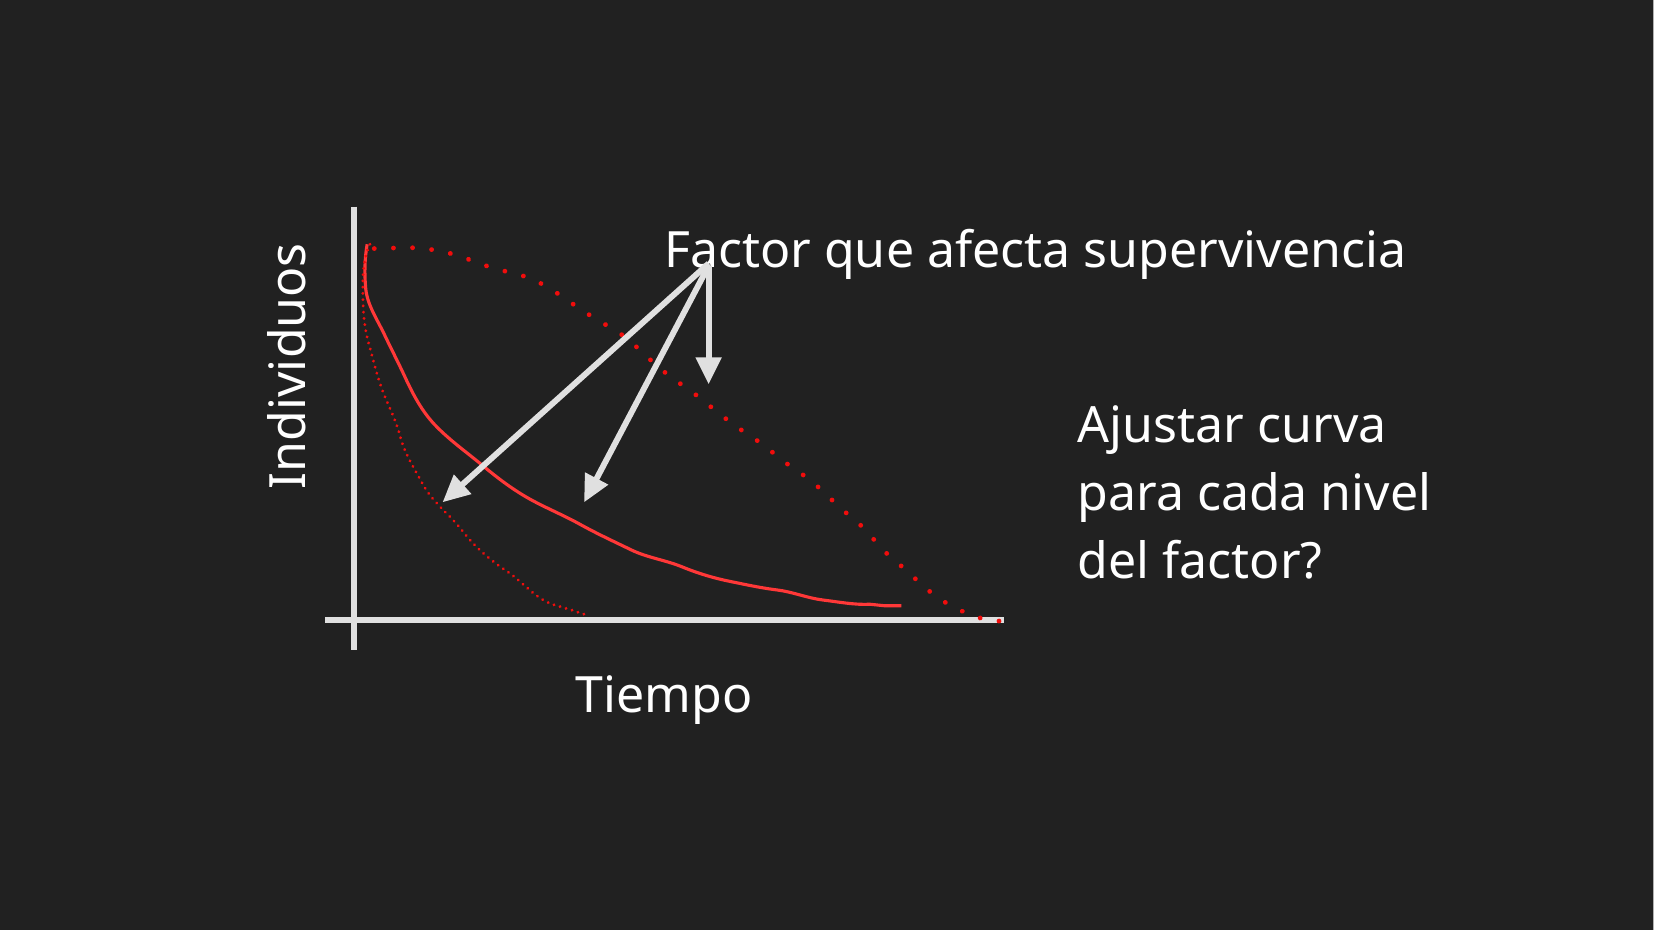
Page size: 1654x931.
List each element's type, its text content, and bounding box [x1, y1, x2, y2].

text_box Ajustar curva para cada nivel del factor? [1062, 381, 1477, 547]
text_box Factor que afecta supervivencia [649, 206, 1267, 272]
text_box Individuos [244, 269, 310, 504]
text_box Tiempo [561, 651, 741, 717]
